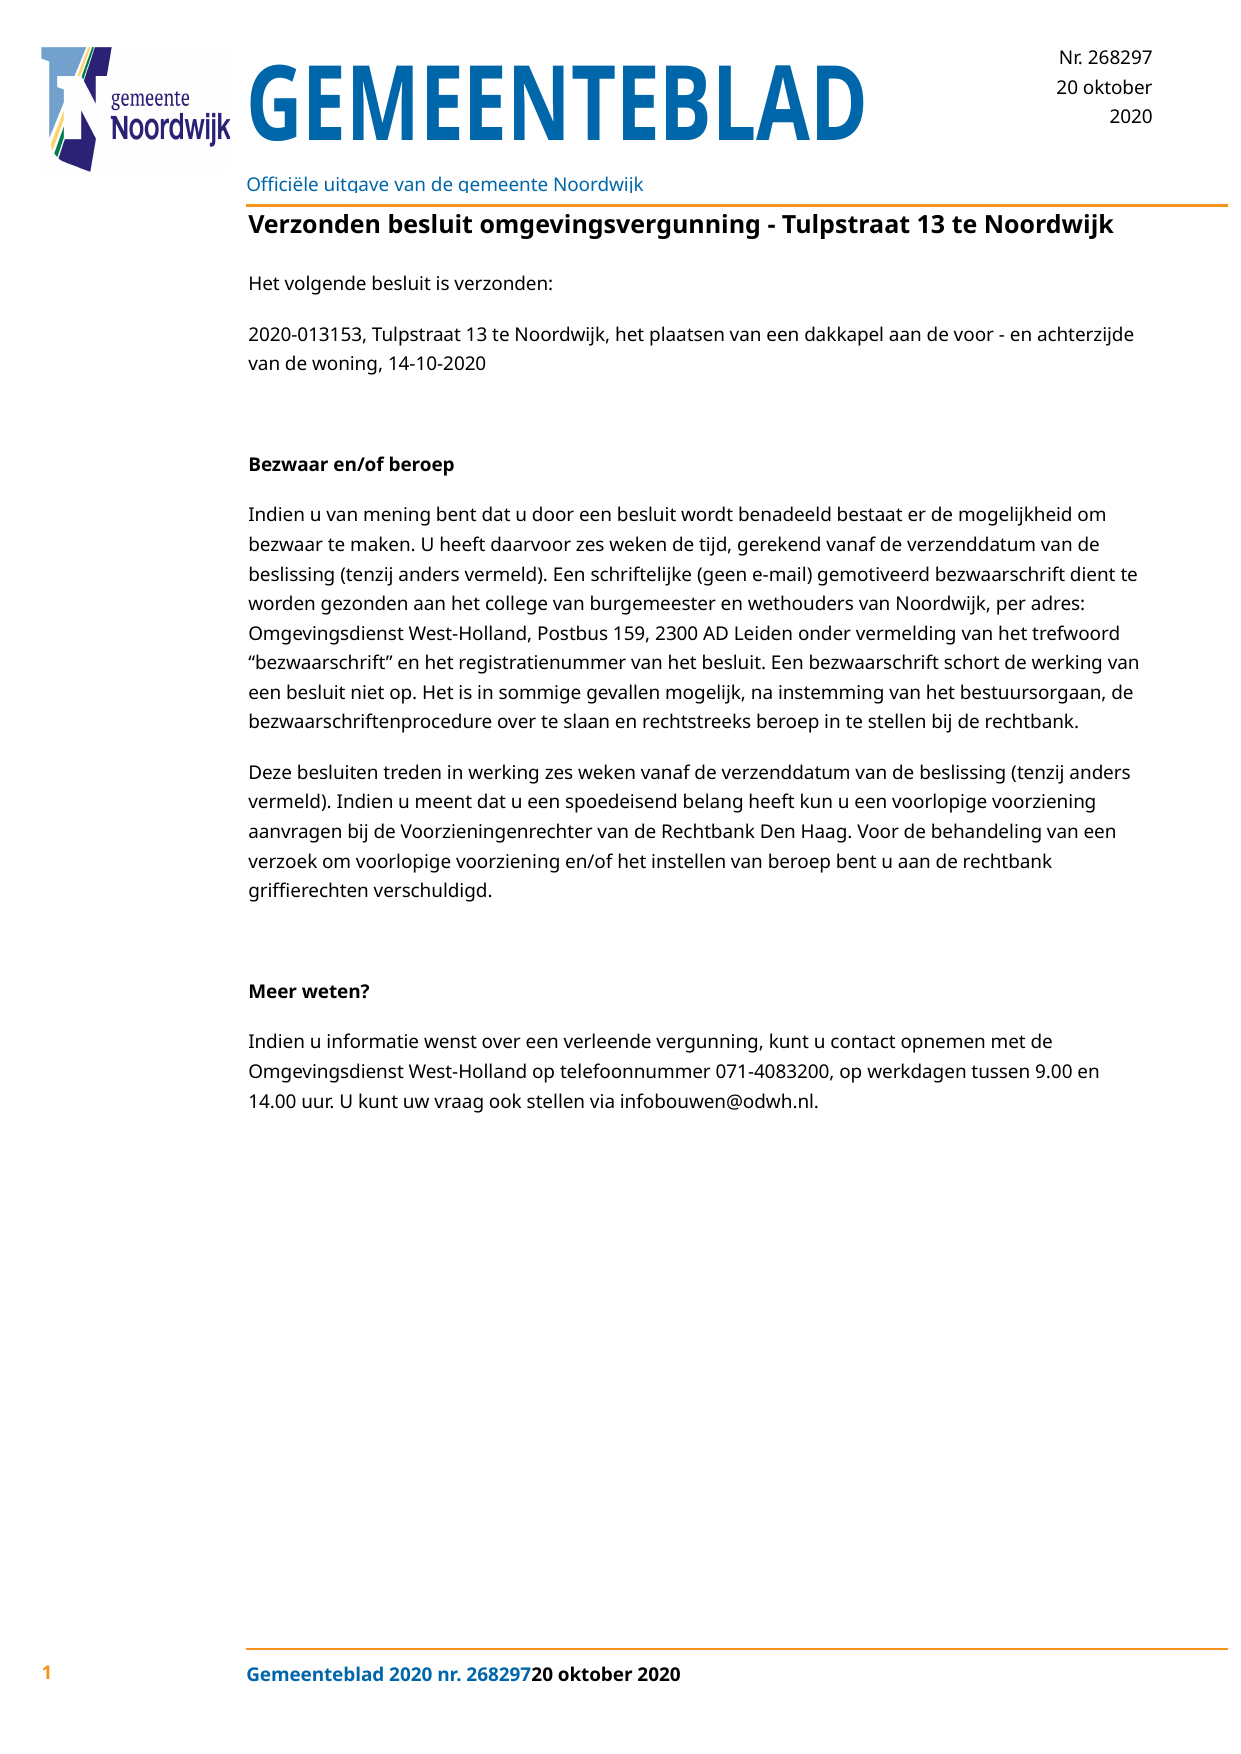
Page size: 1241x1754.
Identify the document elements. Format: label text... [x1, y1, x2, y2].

text Het volgende besluit is verzonden: [248, 270, 1152, 296]
text Meer weten? [248, 978, 1152, 1004]
text 2020-013153, Tulpstraat 13 te Noordwijk, het plaatsen van een dakkapel aan de voor - en achterzijde van de woning, 14-10-2020 [248, 321, 1152, 376]
picture [41, 47, 231, 172]
text Verzonden besluit omgevingsvergunning - Tulpstraat 13 te Noordwijk [248, 207, 1152, 241]
text Indien u informatie wenst over een verleende vergunning, kunt u contact opnemen met de Omgevingsdienst West-Holland op telefoonnummer 071-4083200, op werkdagen tussen 9.00 en 14.00 uur. U kunt uw vraag ook stellen via infobouwen@odwh.nl. [248, 1029, 1152, 1113]
text Bezwaar en/of beroep [248, 451, 1152, 477]
text Deze besluiten treden in werking zes weken vanaf de verzenddatum van de beslissing (tenzij anders vermeld). Indien u meent dat u een spoedeisend belang heeft kun u een voorlopige voorziening aanvragen bij de Voorzieningenrechter van de Rechtbank Den Haag. Voor de behandeling van een verzoek om voorlopige voorziening en/of het instellen van beroep bent u aan de rechtbank griffierechten verschuldigd. [248, 759, 1152, 903]
text Indien u van mening bent dat u door een besluit wordt benadeeld bestaat er de mogelijkheid om bezwaar te maken. U heeft daarvoor zes weken de tijd, gerekend vanaf de verzenddatum van de beslissing (tenzij anders vermeld). Een schriftelijke (geen e-mail) gemotiveerd bezwaarschrift dient te worden gezonden aan het college van burgemeester en wethouders van Noordwijk, per adres: Omgevingsdienst West-Holland, Postbus 159, 2300 AD Leiden onder vermelding van het trefwoord “bezwaarschrift” en het registratienummer van het besluit. Een bezwaarschrift schort de werking van een besluit niet op. Het is in sommige gevallen mogelijk, na instemming van het bestuursorgaan, de bezwaarschriftenprocedure over te slaan en rechtstreeks beroep in te stellen bij de rechtbank. [248, 502, 1152, 734]
